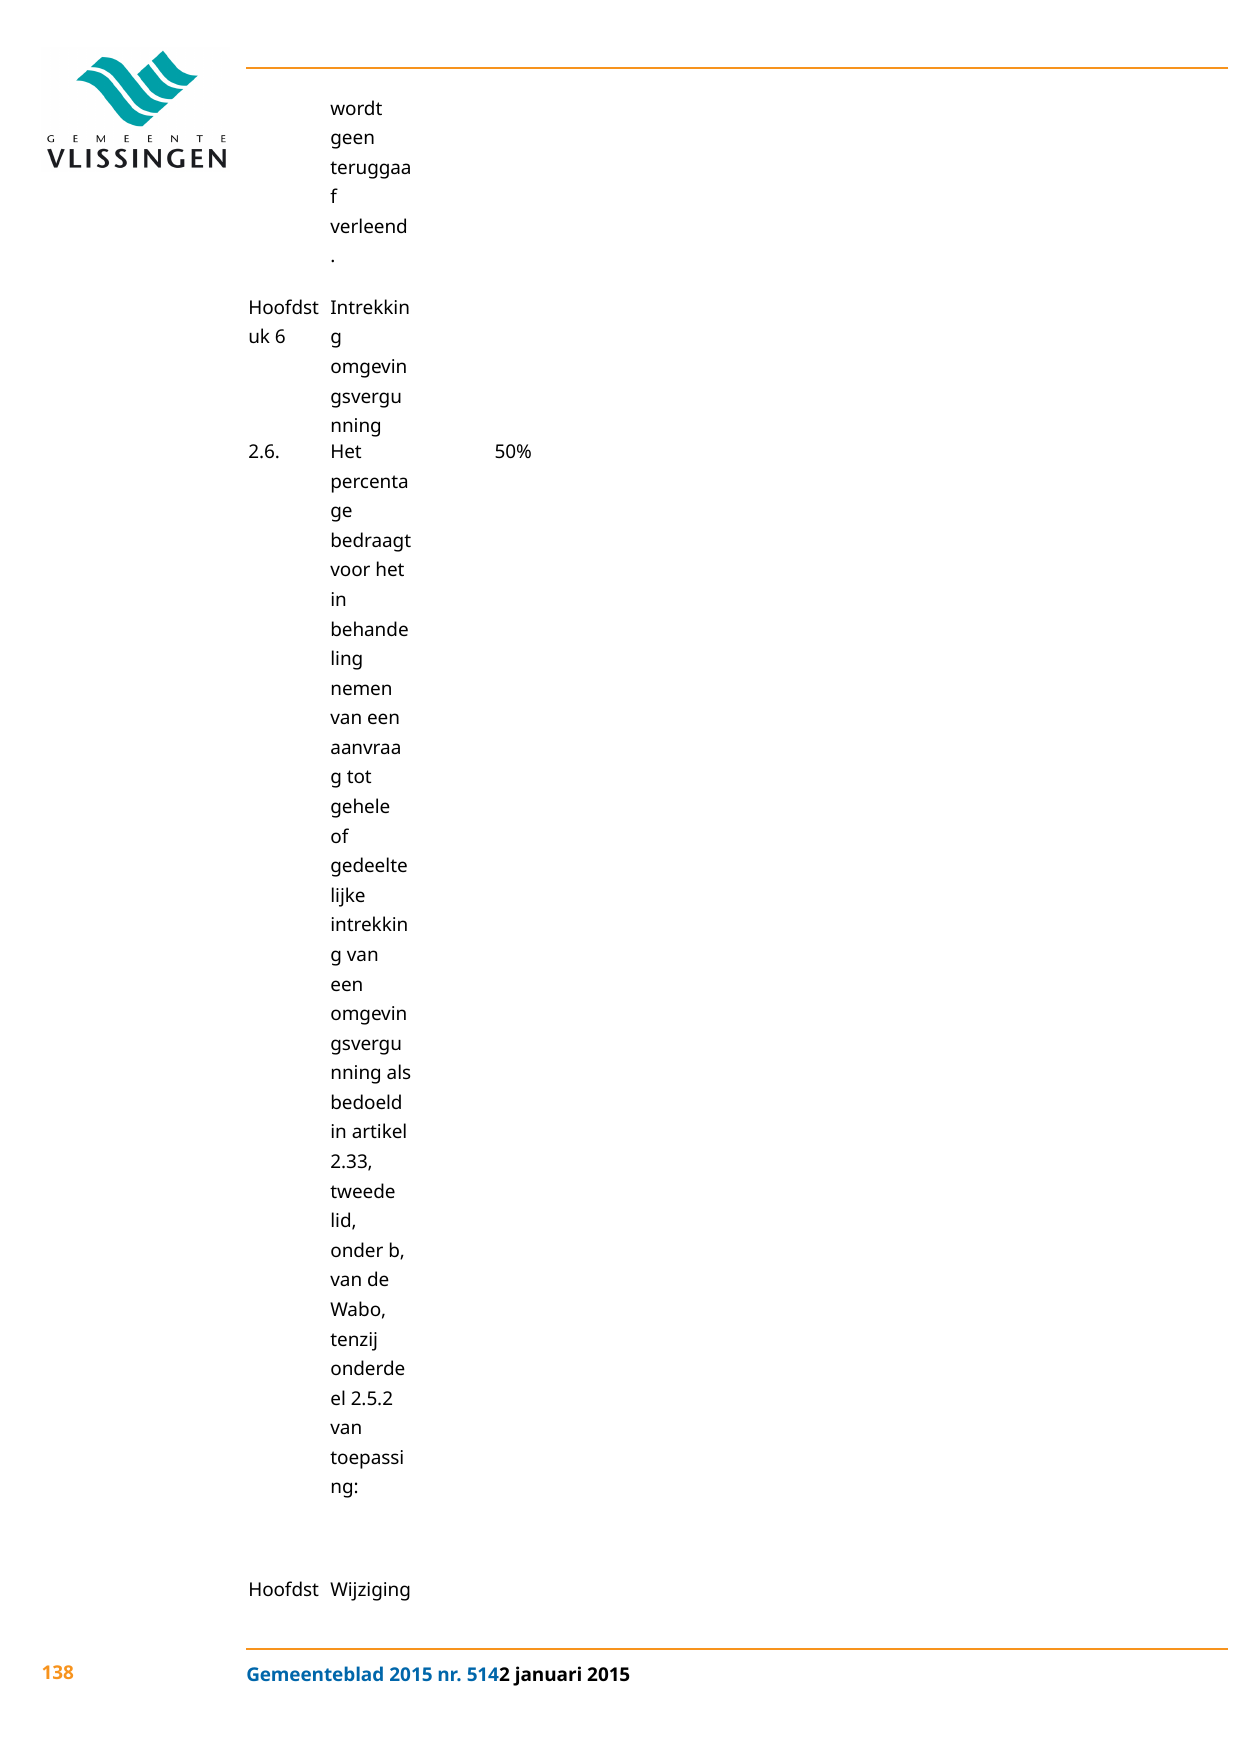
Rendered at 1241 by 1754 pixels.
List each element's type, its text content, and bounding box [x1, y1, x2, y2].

table_cell [987, 1499, 1069, 1525]
table_cell [659, 1499, 741, 1525]
table_cell [494, 294, 577, 438]
table_cell [248, 1499, 330, 1525]
table_cell [987, 95, 1069, 268]
table_cell [905, 269, 987, 294]
table_cell [741, 294, 823, 438]
table_cell [248, 269, 330, 294]
table_cell [412, 1499, 494, 1525]
table_header [905, 1577, 987, 1602]
table_cell [659, 95, 741, 268]
table_cell [905, 294, 987, 438]
table_cell [659, 438, 741, 1499]
table_cell [741, 438, 823, 1499]
table_cell [248, 95, 330, 268]
table_cell 2.6. [248, 438, 330, 1499]
table_cell [987, 294, 1069, 438]
table_cell [1069, 95, 1152, 268]
table_cell [1069, 294, 1152, 438]
table_cell [823, 294, 905, 438]
table_cell [577, 269, 659, 294]
table_cell [905, 1499, 987, 1525]
table_cell [1069, 438, 1152, 1499]
table_cell [741, 1499, 823, 1525]
table_header [823, 1577, 905, 1602]
table_cell [577, 438, 659, 1499]
table_header Wijziging [330, 1577, 412, 1602]
table_cell wordt geen teruggaaf verleend. [330, 95, 412, 268]
table_cell [823, 95, 905, 268]
table_cell [412, 438, 494, 1499]
table_cell [1069, 269, 1152, 294]
table_cell [659, 269, 741, 294]
table_cell [741, 269, 823, 294]
table_cell [905, 438, 987, 1499]
table_header [1069, 1577, 1152, 1602]
table_cell [577, 294, 659, 438]
table_cell [823, 1499, 905, 1525]
table_header [494, 1577, 577, 1602]
table_cell [741, 95, 823, 268]
table_cell [987, 438, 1069, 1499]
table_cell [330, 269, 412, 294]
table_cell [494, 1499, 577, 1525]
table_cell [412, 294, 494, 438]
table_cell [823, 269, 905, 294]
picture [41, 47, 231, 172]
table_cell [1069, 1499, 1152, 1525]
table_header [577, 1577, 659, 1602]
table_header [741, 1577, 823, 1602]
table_cell [905, 95, 987, 268]
table_cell [330, 1499, 412, 1525]
table_cell Intrekking omgevingsvergunning [330, 294, 412, 438]
table_cell [494, 95, 577, 268]
table_cell 50% [494, 438, 577, 1499]
table_header Hoofdst [248, 1577, 330, 1602]
table_header [659, 1577, 741, 1602]
table_cell [494, 269, 577, 294]
table_cell [823, 438, 905, 1499]
table_cell Hoofdstuk 6 [248, 294, 330, 438]
table_cell [577, 1499, 659, 1525]
table_cell [412, 95, 494, 268]
table_cell [987, 269, 1069, 294]
table_cell [659, 294, 741, 438]
table_cell [412, 269, 494, 294]
table_cell Het percentage bedraagt voor het in behandeling nemen van een aanvraag tot gehele of gedeeltelijke intrekking van een omgevingsvergunning als bedoeld in artikel 2.33, tweede lid, onder b, van de Wabo, tenzij onderdeel 2.5.2 van toepassing: [330, 438, 412, 1499]
table_header [412, 1577, 494, 1602]
table_header [987, 1577, 1069, 1602]
table_cell [577, 95, 659, 268]
